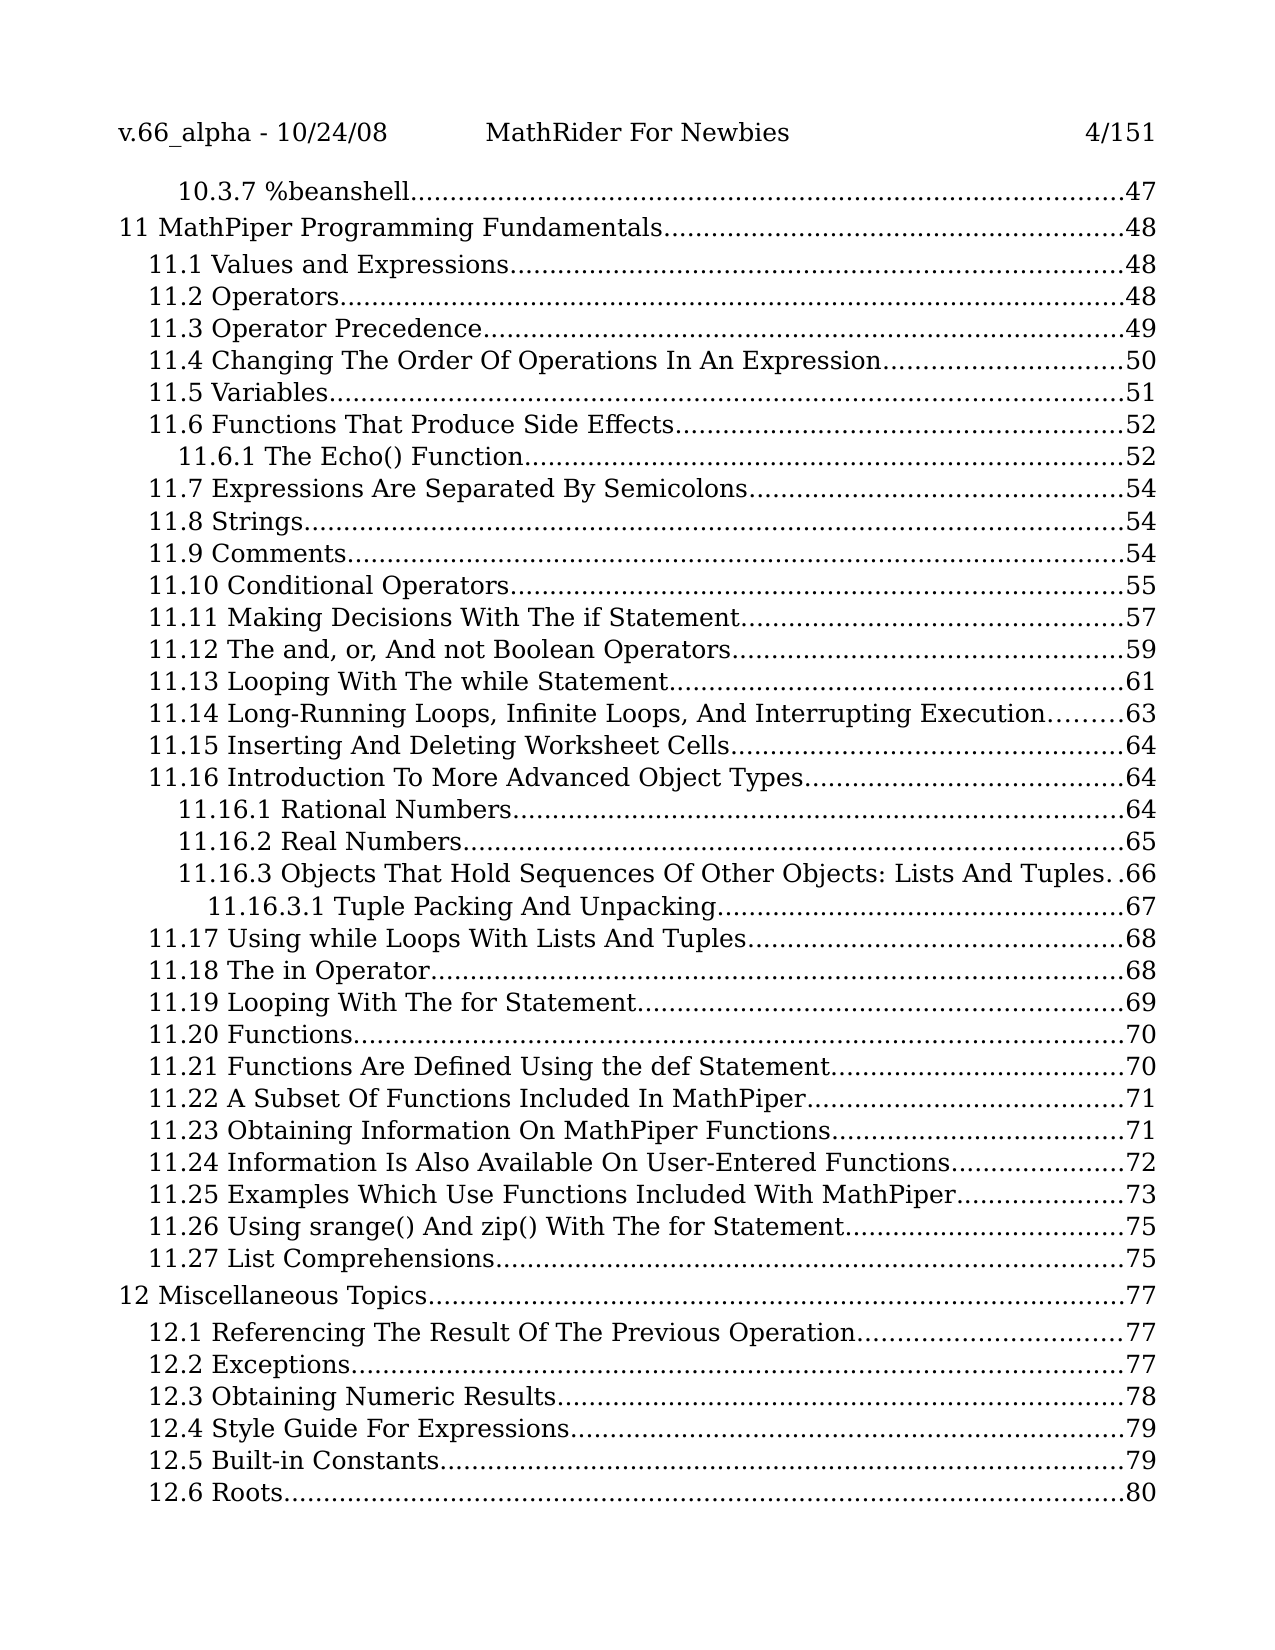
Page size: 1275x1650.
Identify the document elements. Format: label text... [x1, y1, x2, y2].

text 11.16 Introduction To More Advanced Object Types 64 [148, 763, 1157, 793]
text 12.4 Style Guide For Expressions 79 [148, 1414, 1157, 1443]
text 11.1 Values and Expressions 48 [148, 250, 1157, 279]
text 12.5 Built-in Constants 79 [148, 1446, 1157, 1476]
text 11.27 List Comprehensions 75 [148, 1245, 1157, 1274]
text 11.21 Functions Are Defined Using the def Statement 70 [148, 1052, 1157, 1081]
text 11.24 Information Is Also Available On User-Entered Functions 72 [148, 1148, 1157, 1178]
text 11.16.3.1 Tuple Packing And Unpacking 67 [207, 892, 1157, 921]
text 11.10 Conditional Operators 55 [148, 571, 1157, 600]
text 11.14 Long-Running Loops, Infinite Loops, And Interrupting Execution 63 [148, 699, 1157, 728]
text 11.22 A Subset Of Functions Included In MathPiper 71 [148, 1084, 1157, 1113]
text 11.15 Inserting And Deleting Worksheet Cells 64 [148, 731, 1157, 761]
text 11.8 Strings 54 [148, 507, 1157, 536]
text 12.2 Exceptions 77 [148, 1350, 1157, 1379]
text 12 Miscellaneous Topics 77 [118, 1281, 1157, 1311]
text 11.13 Looping With The while Statement 61 [148, 667, 1157, 696]
text 11 MathPiper Programming Fundamentals 48 [118, 213, 1157, 243]
text 11.6.1 The Echo() Function 52 [177, 443, 1157, 472]
text 11.17 Using while Loops With Lists And Tuples 68 [148, 924, 1157, 953]
text 12.6 Roots 80 [148, 1478, 1157, 1508]
text 11.3 Operator Precedence 49 [148, 314, 1157, 343]
text 11.23 Obtaining Information On MathPiper Functions 71 [148, 1116, 1157, 1146]
text 11.18 The in Operator 68 [148, 956, 1157, 985]
text 10.3.7 %beanshell 47 [177, 177, 1157, 206]
text 11.2 Operators 48 [148, 282, 1157, 311]
text 11.7 Expressions Are Separated By Semicolons 54 [148, 475, 1157, 504]
text 11.16.3 Objects That Hold Sequences Of Other Objects: Lists And Tuples 66 [177, 860, 1157, 889]
text 11.26 Using srange() And zip() With The for Statement 75 [148, 1213, 1157, 1242]
text 11.12 The and, or, And not Boolean Operators 59 [148, 635, 1157, 664]
text 11.19 Looping With The for Statement 69 [148, 988, 1157, 1017]
text 11.20 Functions 70 [148, 1020, 1157, 1049]
text 12.3 Obtaining Numeric Results 78 [148, 1382, 1157, 1411]
text 11.11 Making Decisions With The if Statement 57 [148, 603, 1157, 632]
text 11.25 Examples Which Use Functions Included With MathPiper 73 [148, 1181, 1157, 1210]
text 11.16.2 Real Numbers 65 [177, 828, 1157, 857]
text 12.1 Referencing The Result Of The Previous Operation 77 [148, 1318, 1157, 1347]
text 11.6 Functions That Produce Side Effects 52 [148, 411, 1157, 440]
text 11.5 Variables 51 [148, 378, 1157, 408]
text 11.4 Changing The Order Of Operations In An Expression 50 [148, 346, 1157, 376]
text 11.16.1 Rational Numbers 64 [177, 796, 1157, 825]
text 11.9 Comments 54 [148, 539, 1157, 568]
